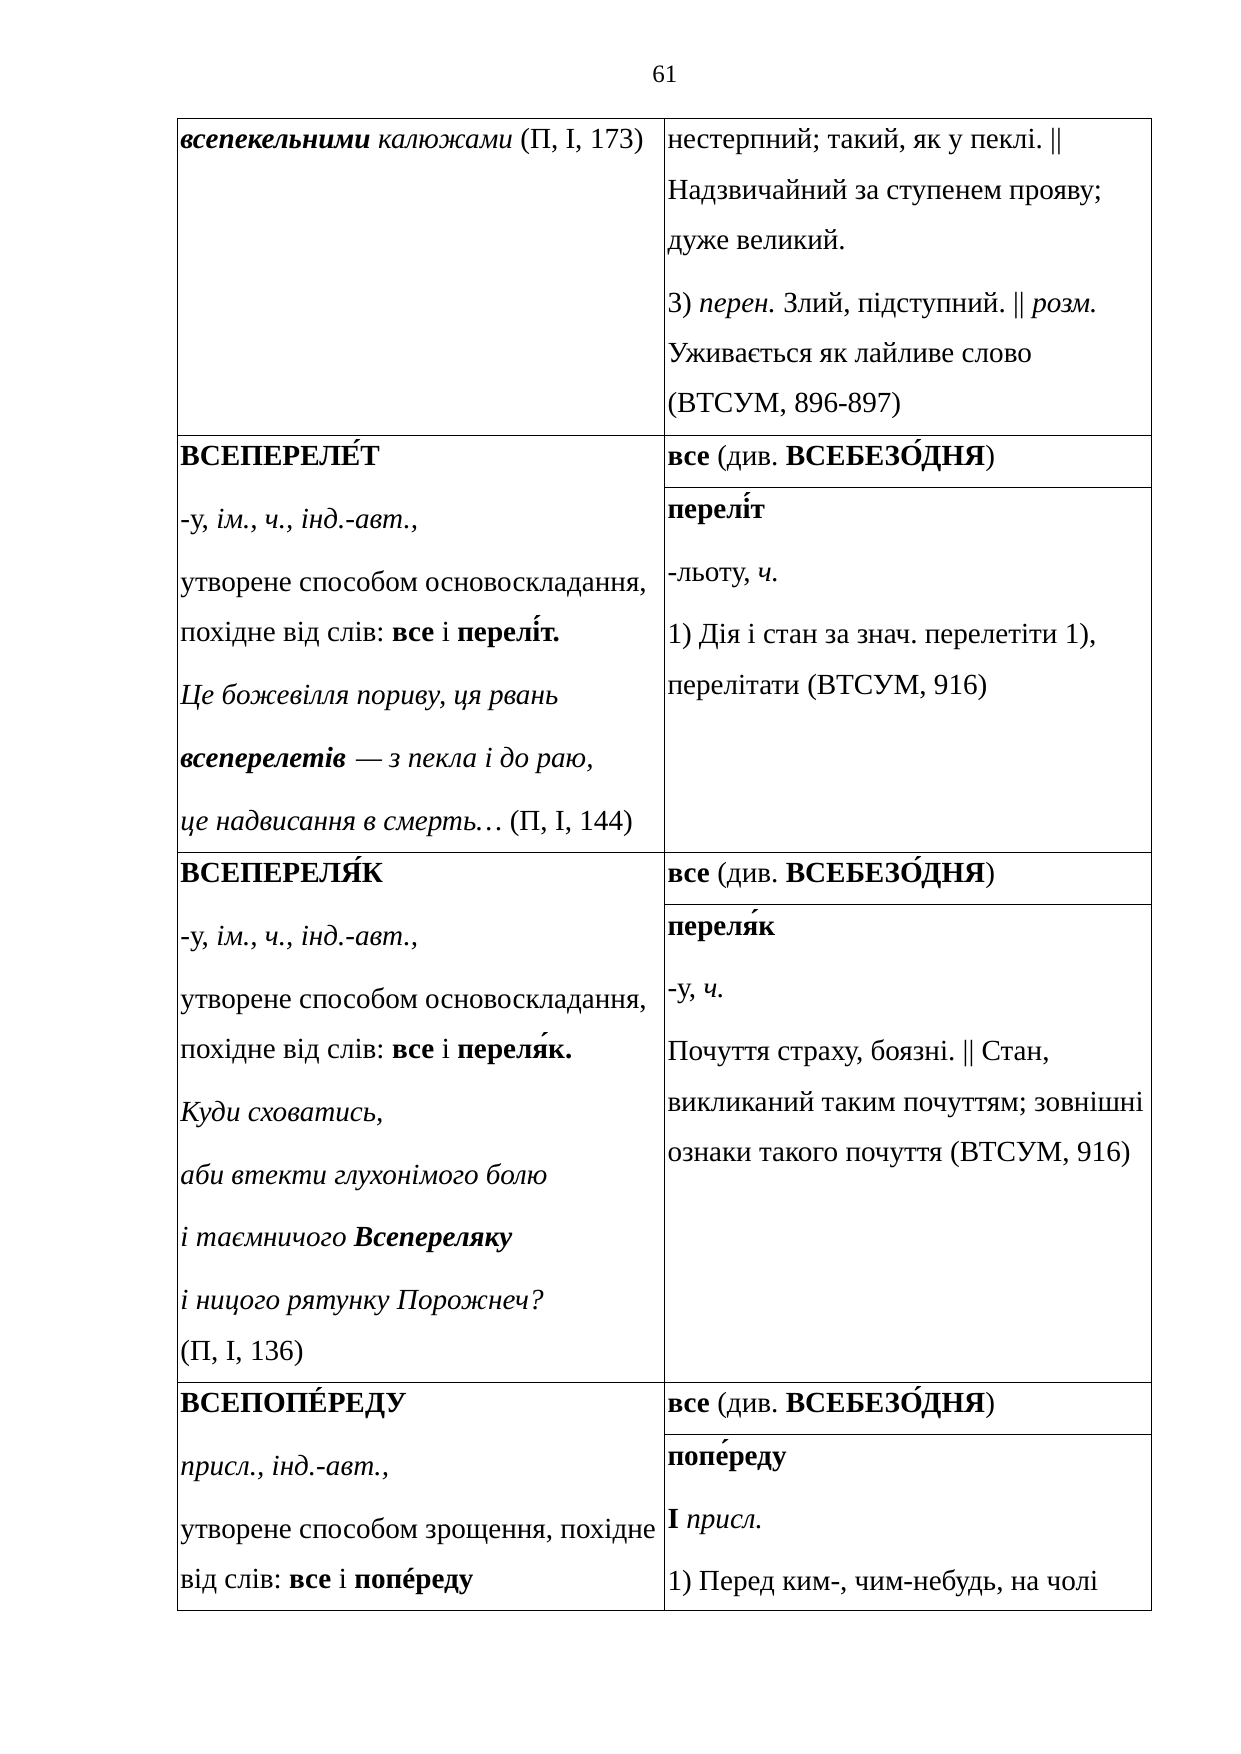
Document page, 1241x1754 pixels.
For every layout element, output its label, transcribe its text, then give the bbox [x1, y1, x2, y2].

table_cell всепекельними калюжами (П, І, 173) [178, 119, 664, 435]
table_cell все (див. ВСЕБЕЗО́ДНЯ) [665, 436, 1151, 487]
table_cell переля́к -у, ч. Почуття страху, боязні. || Стан, викликаний таким почуттям; зовнішні ознаки такого почуття (ВТСУМ, 916) [665, 905, 1151, 1382]
table_cell ВСЕПОПÉРЕДУ присл., інд.-авт., утворене способом зрощення, похідне від слів: все і попéреду [178, 1383, 664, 1610]
table_cell перелі́т -льоту, ч. 1) Дія і стан за знач. перелетіти 1), перелітати (ВТСУМ, 916) [665, 488, 1151, 852]
table_cell нестерпний; такий, як у пеклі. || Надзвичайний за ступенем прояву; дуже великий. 3) перен. Злий, підступний. || розм. Уживається як лайливе слово (ВТСУМ, 896-897) [665, 119, 1151, 435]
table_cell попе́реду I присл. 1) Перед ким-, чим-небудь, на чолі [665, 1435, 1151, 1610]
table_cell ВСЕПЕРЕЛЯ́К -у, ім., ч., інд.-авт., утворене способом основоскладання, похідне від слів: все і переля́к. Куди сховатись, аби втекти глухонімого болю і таємничого Всепереляку і ницого рятунку Порожнеч? (П, І, 136) [178, 853, 664, 1382]
table_cell все (див. ВСЕБЕЗО́ДНЯ) [665, 1383, 1151, 1434]
table_cell все (див. ВСЕБЕЗО́ДНЯ) [665, 853, 1151, 904]
table_cell ВСЕПЕРЕЛЕ́Т -у, ім., ч., інд.-авт., утворене способом основоскладання, похідне від слів: все і перелі́т. Це божевілля пориву, ця рвань всеперелетів — з пекла і до раю, це надвисання в смерть… (П, І, 144) [178, 436, 664, 852]
